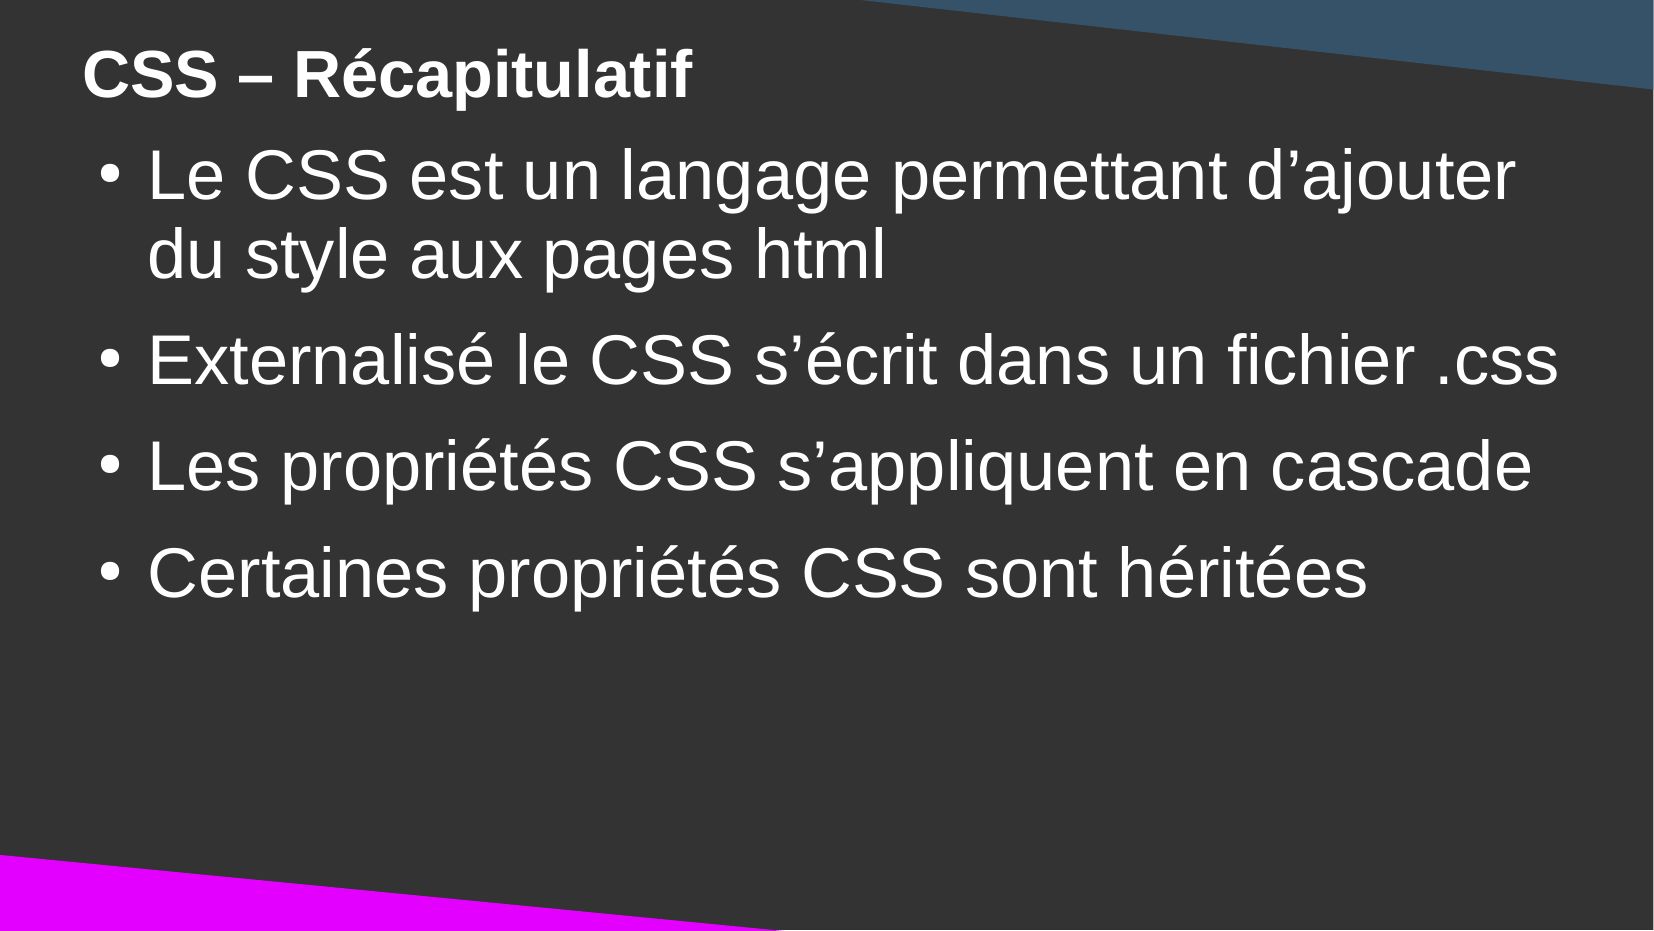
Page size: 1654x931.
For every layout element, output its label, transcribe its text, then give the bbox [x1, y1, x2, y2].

text_box [0, 854, 784, 931]
list Le CSS est un langage permettant d’ajouter du style aux pages html Externalisé le CSS s’écrit dans un fichier .css Les propriétés CSS s’appliquent en cascade Certaines propriétés CSS sont héritées [80, 135, 1605, 621]
text_box [860, 0, 1654, 90]
title CSS – Récapitulatif [82, 37, 1571, 114]
